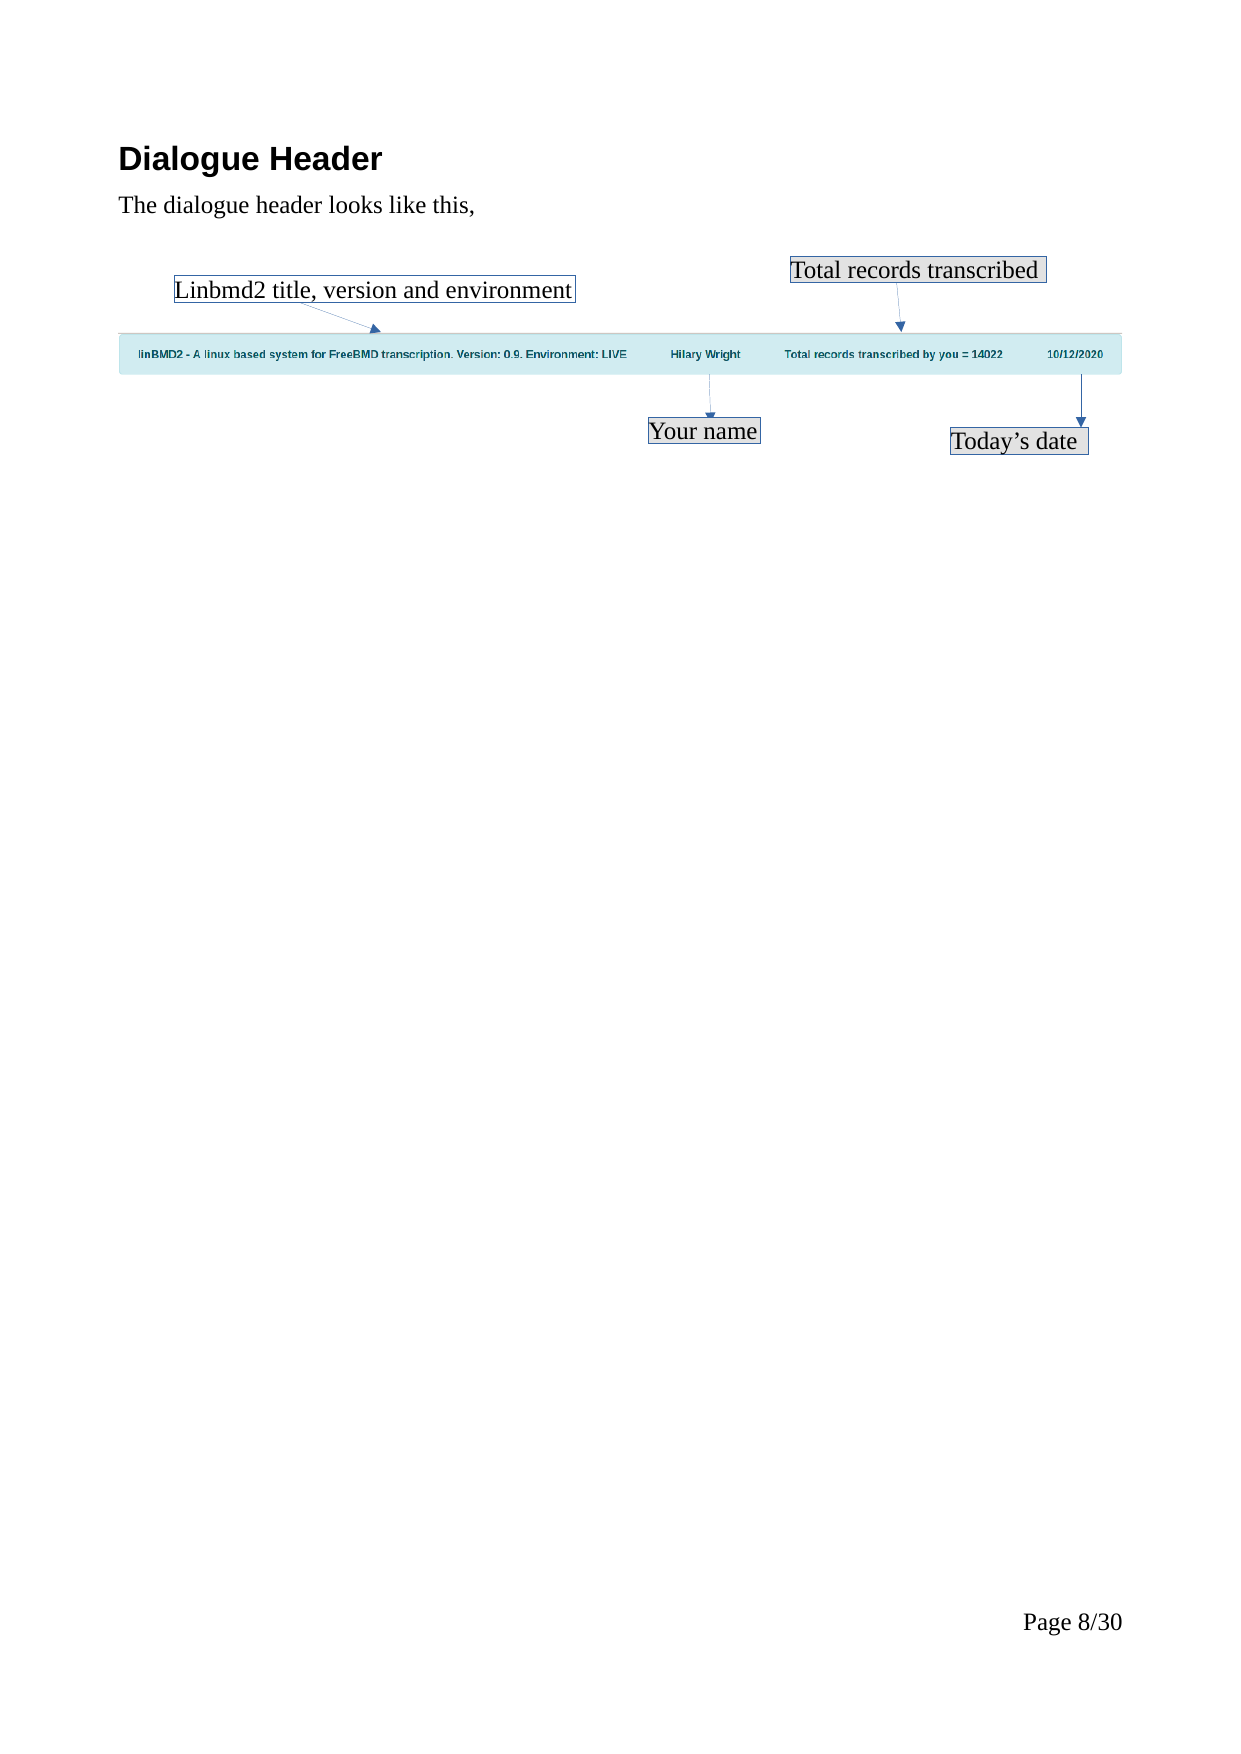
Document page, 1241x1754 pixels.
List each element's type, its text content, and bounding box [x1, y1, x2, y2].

subtitle Dialogue Header [118, 139, 1122, 178]
text The dialogue header looks like this, [118, 190, 1122, 219]
picture [118, 332, 1123, 375]
